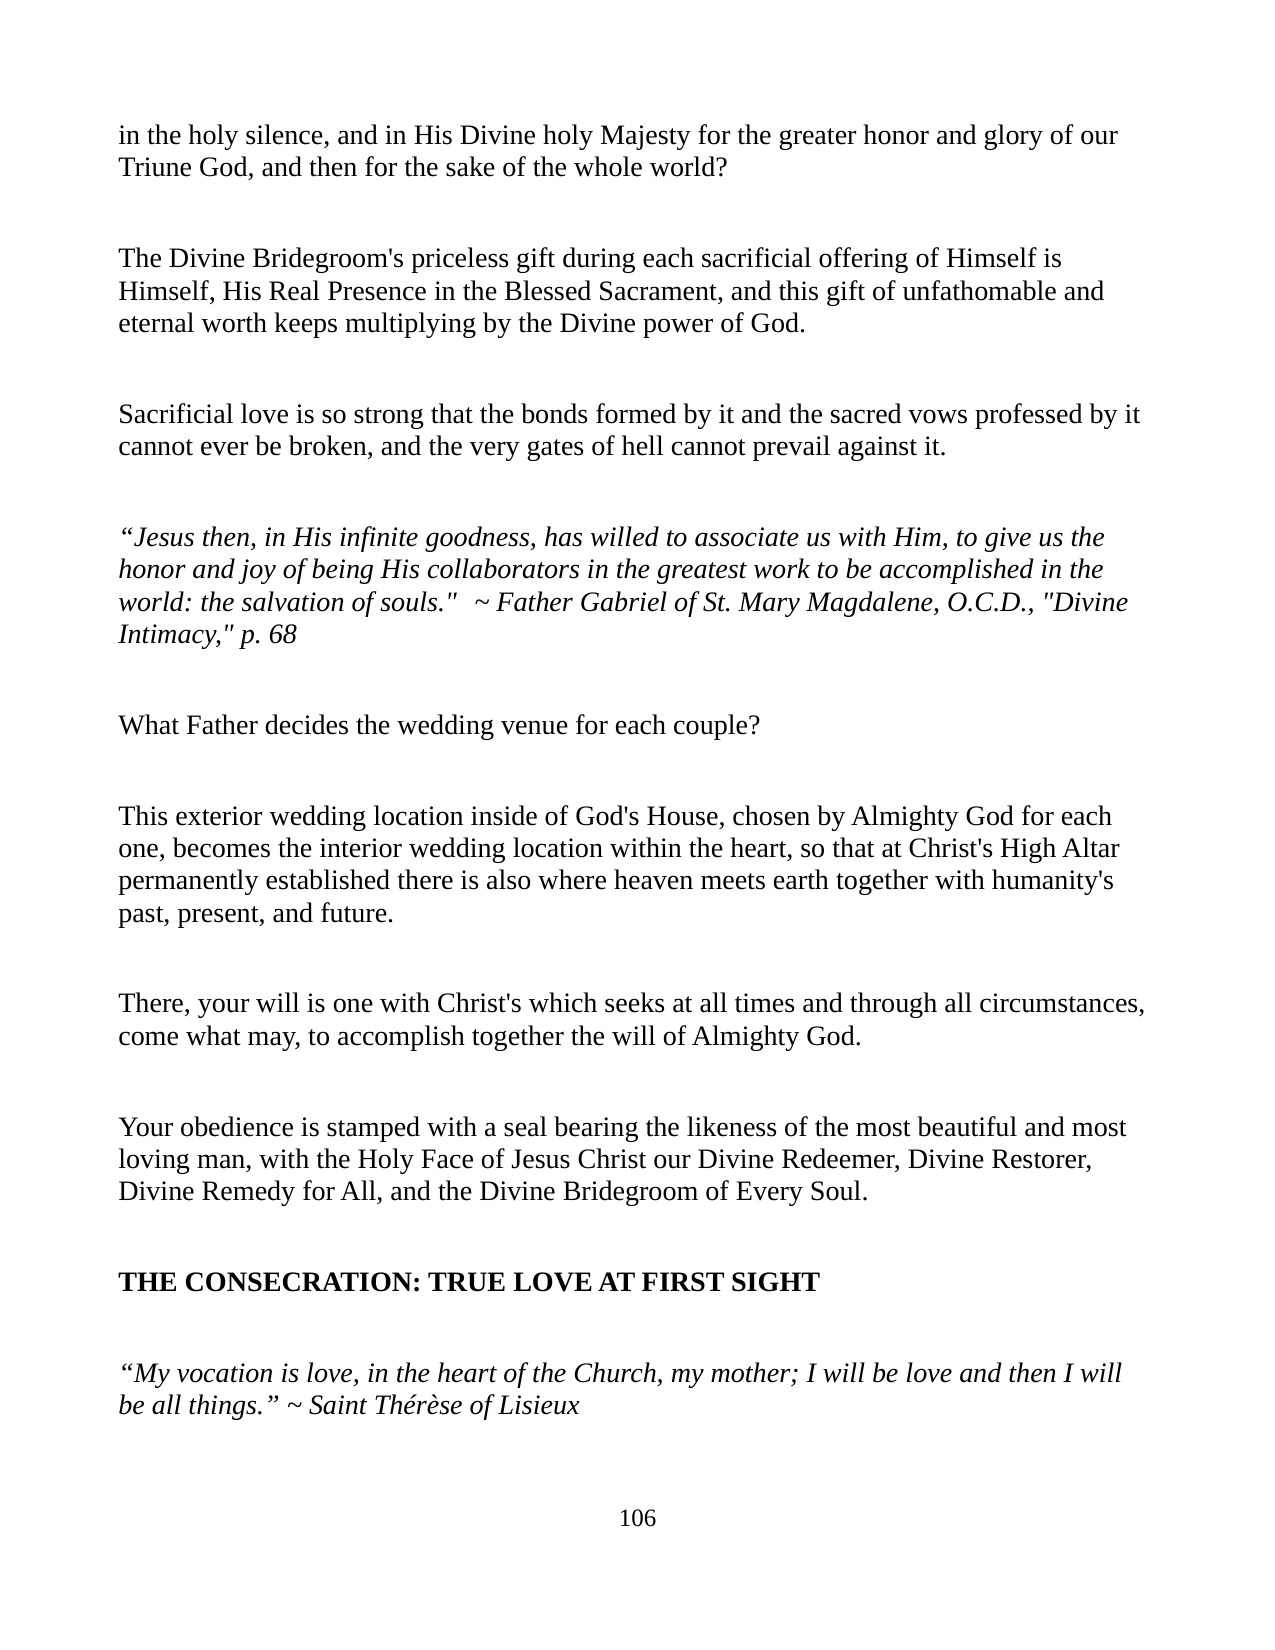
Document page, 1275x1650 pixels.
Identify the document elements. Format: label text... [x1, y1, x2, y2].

text This exterior wedding location inside of God's House, chosen by Almighty God for each one, becomes the interior wedding location within the heart, so that at Christ's High Altar permanently established there is also where heaven meets earth together with humanity's past, present, and future. [118, 798, 1157, 928]
text in the holy silence, and in His Divine holy Majesty for the greater honor and glory of our Triune God, and then for the sake of the whole world? [118, 118, 1157, 183]
text THE CONSECRATION: TRUE LOVE AT FIRST SIGHT [118, 1265, 1157, 1297]
text The Divine Bridegroom's priceless gift during each sacrificial offering of Himself is Himself, His Real Presence in the Blessed Sacrament, and this gift of unfathomable and eternal worth keeps multiplying by the Divine power of God. [118, 241, 1157, 338]
text Sacrificial love is so strong that the bonds formed by it and the sacred vows professed by it cannot ever be broken, and the very gates of hell cannot prevail against it. [118, 397, 1157, 462]
text “My vocation is love, in the heart of the Church, my mother; I will be love and then I will be all things.” ~ Saint Thérèse of Lisieux [118, 1356, 1157, 1421]
text Your obedience is stamped with a seal bearing the likeness of the most beautiful and most loving man, with the Holy Face of Jesus Christ our Divine Redeemer, Divine Restorer, Divine Remedy for All, and the Divine Bridegroom of Every Soul. [118, 1109, 1157, 1207]
text There, your will is one with Christ's which seeks at all times and through all circumstances, come what may, to accomplish together the will of Almighty God. [118, 986, 1157, 1051]
text What Father decides the wedding venue for each couple? [118, 708, 1157, 740]
text “Jesus then, in His infinite goodness, has willed to associate us with Him, to give us the honor and joy of being His collaborators in the greatest work to be accomplished in the world: the salvation of souls." ~ Father Gabriel of St. Mary Magdalene, O.C.D., "Divine Intimacy," p. 68 [118, 520, 1157, 649]
